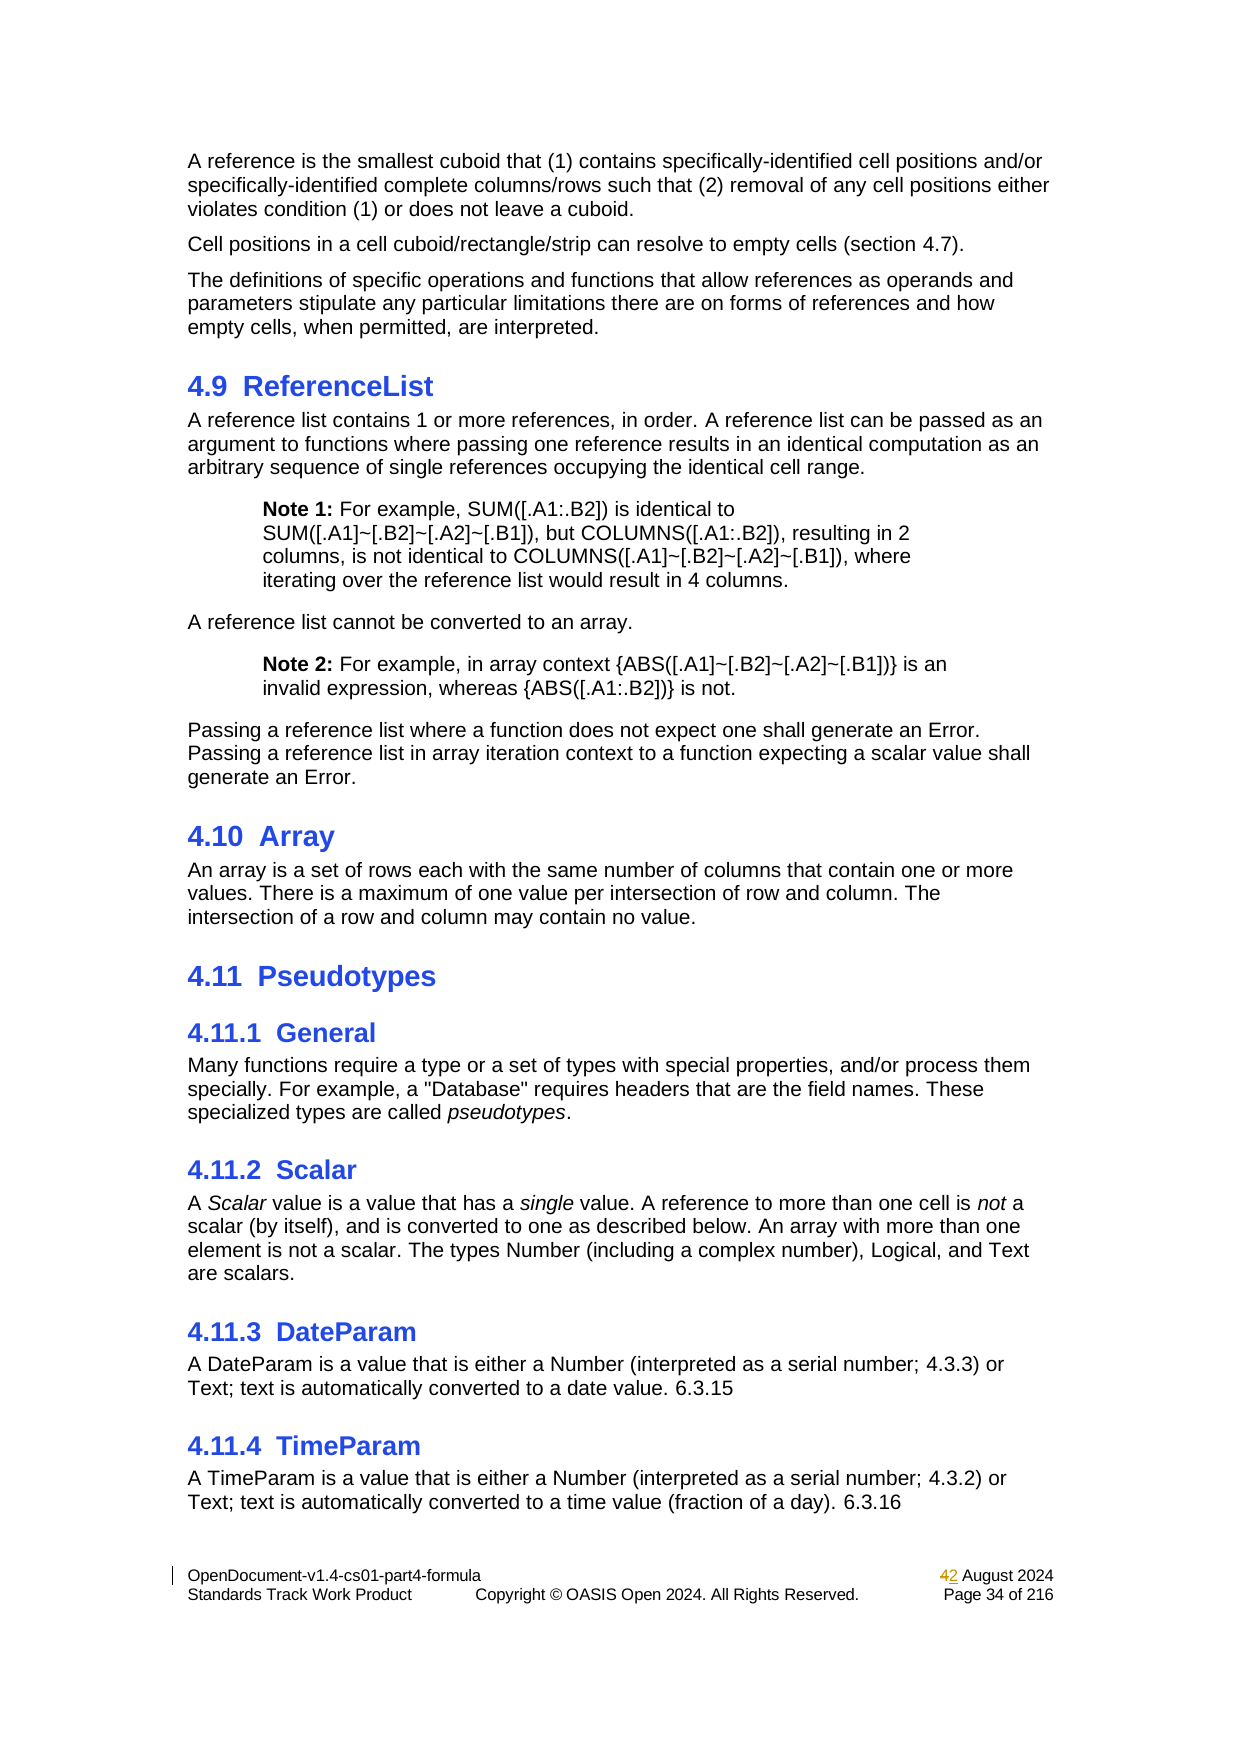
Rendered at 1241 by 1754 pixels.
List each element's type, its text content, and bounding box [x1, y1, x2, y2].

subtitle General [187, 1017, 1053, 1047]
text A reference list cannot be converted to an array. [187, 610, 1053, 634]
subtitle ReferenceList [187, 370, 1053, 402]
text A TimeParam is a value that is either a Number (interpreted as a serial number; 4.3.2) or Text; text is automatically converted to a time value (fraction of a day). 6.3.16 [187, 1467, 1053, 1514]
text A reference is the smallest cuboid that (1) contains specifically-identified cell positions and/or specifically-identified complete columns/rows such that (2) removal of any cell positions either violates condition (1) or does not leave a cuboid. [187, 150, 1053, 221]
text A reference list contains 1 or more references, in order. A reference list can be passed as an argument to functions where passing one reference results in an identical computation as an arbitrary sequence of single references occupying the identical cell range. [187, 408, 1053, 479]
text The definitions of specific operations and functions that allow references as operands and parameters stipulate any particular limitations there are on forms of references and how empty cells, when permitted, are interpreted. [187, 268, 1053, 339]
text An array is a set of rows each with the same number of columns that contain one or more values. There is a maximum of one value per intersection of row and column. The intersection of a row and column may contain no value. [187, 858, 1053, 929]
text Note 1: For example, SUM([.A1:.B2]) is identical to SUM([.A1]~[.B2]~[.A2]~[.B1]), but COLUMNS([.A1:.B2]), resulting in 2 columns, is not identical to COLUMNS([.A1]~[.B2]~[.A2]~[.B1]), where iterating over the reference list would result in 4 columns. [262, 498, 978, 592]
text A Scalar value is a value that has a single value. A reference to more than one cell is not a scalar (by itself), and is converted to one as described below. An array with more than one element is not a scalar. The types Number (including a complex number), Logical, and Text are scalars. [187, 1191, 1053, 1285]
subtitle TimeParam [187, 1431, 1053, 1461]
text Many functions require a type or a set of types with special properties, and/or process them specially. For example, a "Database" requires headers that are the field names. These specialized types are called pseudotypes. [187, 1053, 1053, 1124]
subtitle DateParam [187, 1316, 1053, 1346]
text Note 2: For example, in array context {ABS([.A1]~[.B2]~[.A2]~[.B1])} is an invalid expression, whereas {ABS([.A1:.B2])} is not. [262, 652, 978, 699]
subtitle Pseudotypes [187, 960, 1053, 992]
text Passing a reference list where a function does not expect one shall generate an Error. Passing a reference list in array iteration context to a function expecting a scalar value shall generate an Error. [187, 718, 1053, 789]
text A DateParam is a value that is either a Number (interpreted as a serial number; 4.3.3) or Text; text is automatically converted to a date value. 6.3.15 [187, 1352, 1053, 1399]
text Cell positions in a cell cuboid/rectangle/strip can resolve to empty cells (section 4.7). [187, 233, 1053, 256]
subtitle Scalar [187, 1155, 1053, 1185]
subtitle Array [187, 820, 1053, 852]
